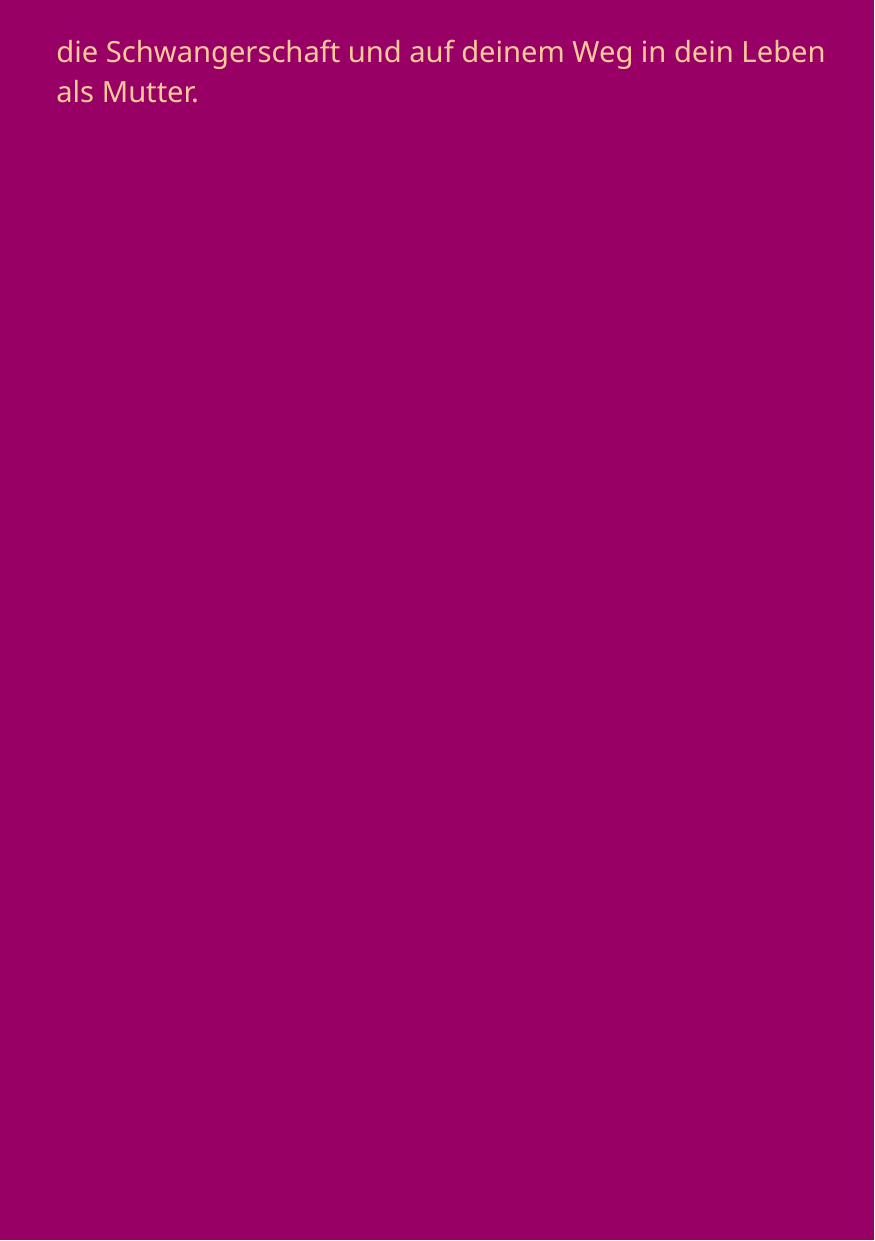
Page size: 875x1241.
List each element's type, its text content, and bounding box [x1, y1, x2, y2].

text die Schwangerschaft und auf deinem Weg in dein Leben als Mutter. [56, 31, 837, 111]
